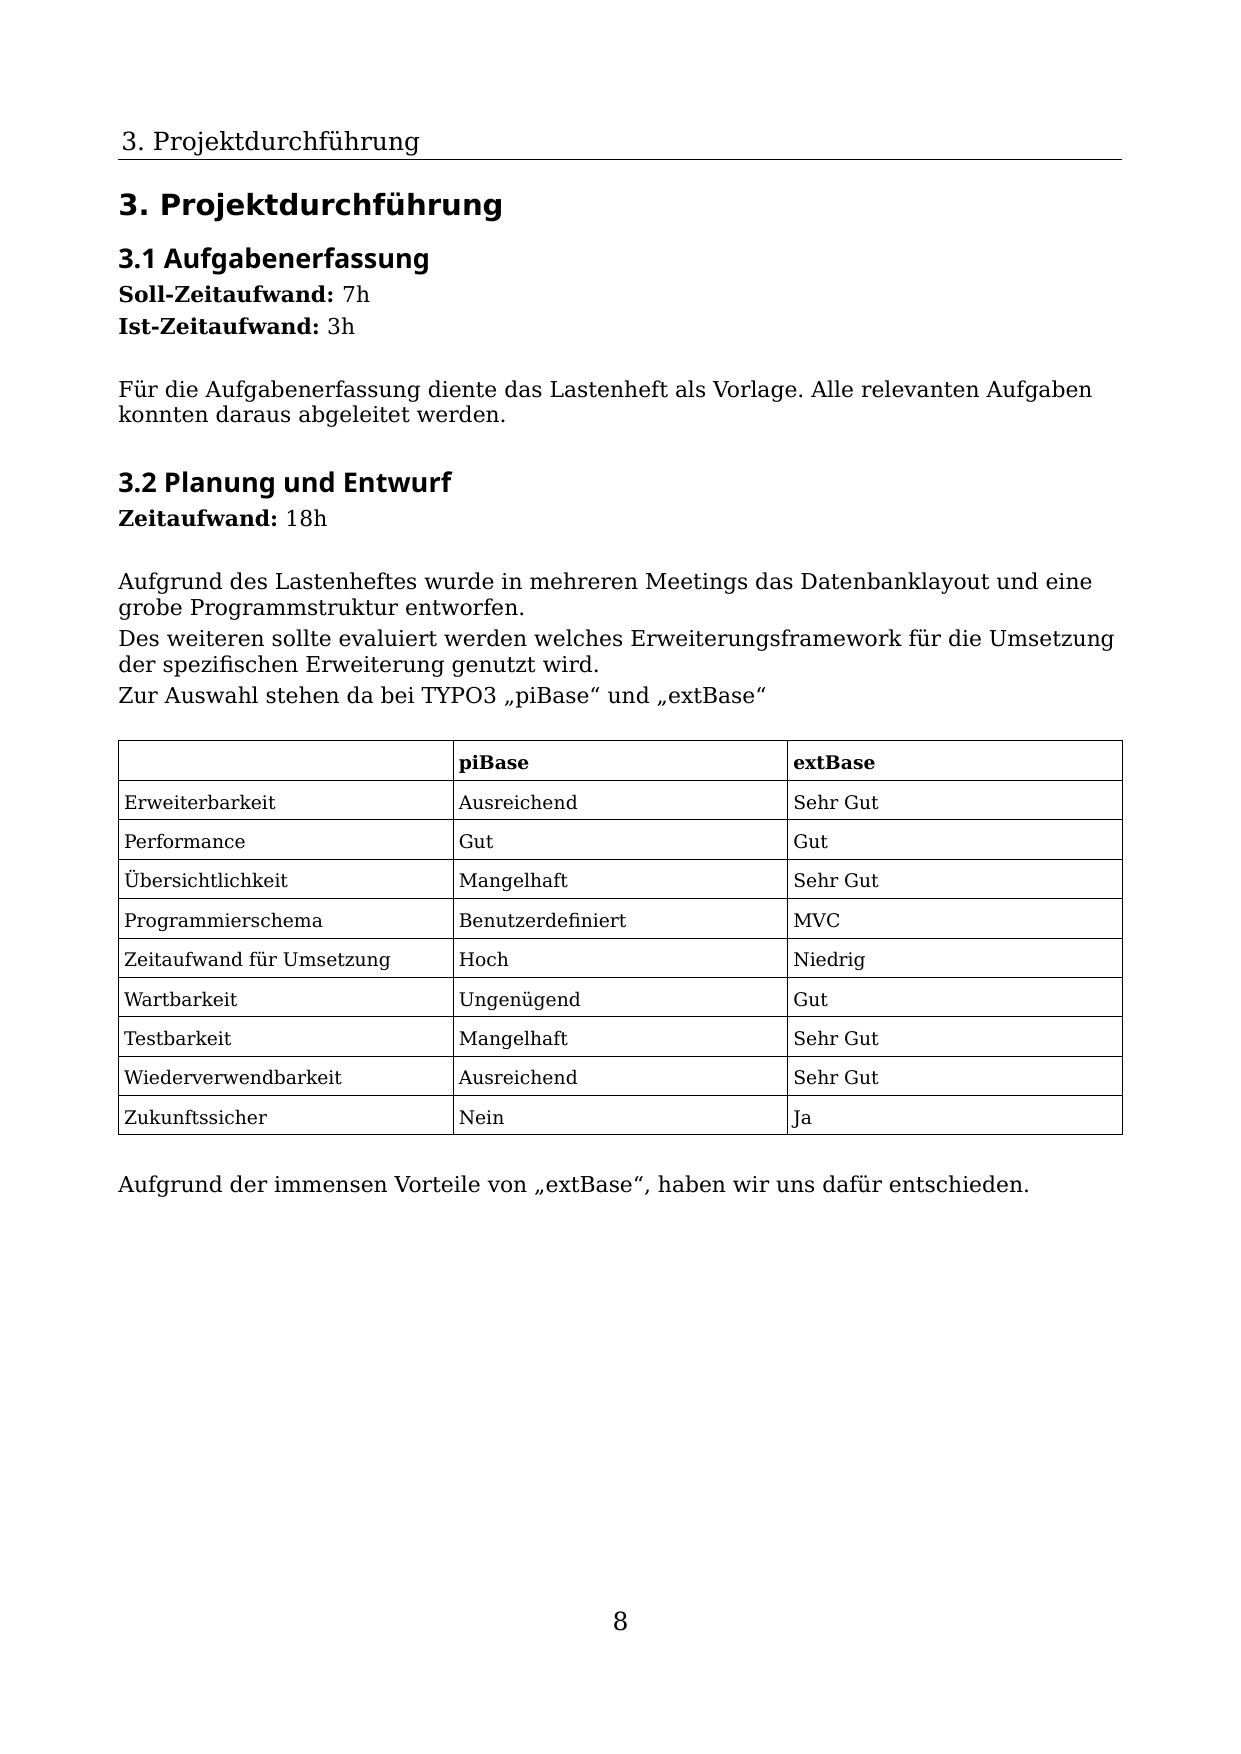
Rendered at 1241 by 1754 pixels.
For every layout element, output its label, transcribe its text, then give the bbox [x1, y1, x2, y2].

table_cell Gut [788, 978, 1122, 1016]
subtitle Soll-Zeitaufwand: 7h [118, 282, 1122, 308]
subtitle Aufgrund des Lastenheftes wurde in mehreren Meetings das Datenbanklayout und eine grobe Programmstruktur entworfen. [118, 569, 1122, 621]
subtitle 3.1 Aufgabenerfassung [118, 239, 1122, 276]
table_cell Mangelhaft [454, 1017, 787, 1056]
table_cell Erweiterbarkeit [119, 781, 453, 819]
subtitle Für die Aufgabenerfassung diente das Lastenheft als Vorlage. Alle relevanten Aufgaben konnten daraus abgeleitet werden. [118, 377, 1122, 428]
table_cell Ausreichend [454, 781, 787, 819]
table_cell MVC [788, 899, 1122, 937]
table_cell Wartbarkeit [119, 978, 453, 1016]
table_cell Gut [788, 820, 1122, 859]
table_cell Gut [454, 820, 787, 859]
subtitle Zur Auswahl stehen da bei TYPO3 „piBase“ und „extBase“ [118, 683, 1122, 709]
table_cell Mangelhaft [454, 860, 787, 898]
subtitle Zeitaufwand: 18h [118, 506, 1122, 532]
subtitle 3. Projektdurchführung [118, 189, 1122, 223]
table_cell Hoch [454, 939, 787, 977]
table_cell Programmierschema [119, 899, 453, 937]
table_cell Übersichtlichkeit [119, 860, 453, 898]
table_cell Zukunftssicher [119, 1096, 453, 1134]
table_header [119, 741, 453, 780]
subtitle Aufgrund der immensen Vorteile von „extBase“, haben wir uns dafür entschieden. [118, 1172, 1122, 1197]
table_cell Sehr Gut [788, 1057, 1122, 1095]
table_cell Niedrig [788, 939, 1122, 977]
subtitle 3.2 Planung und Entwurf [118, 463, 1122, 500]
table_cell Zeitaufwand für Umsetzung [119, 939, 453, 977]
table_header piBase [454, 741, 787, 780]
table_cell Wiederverwendbarkeit [119, 1057, 453, 1095]
subtitle Ist-Zeitaufwand: 3h [118, 314, 1122, 339]
table_cell Sehr Gut [788, 860, 1122, 898]
table_cell Sehr Gut [788, 781, 1122, 819]
subtitle Des weiteren sollte evaluiert werden welches Erweiterungsframework für die Umsetzung der spezifischen Erweiterung genutzt wird. [118, 626, 1122, 677]
table_cell Performance [119, 820, 453, 859]
table_cell Ausreichend [454, 1057, 787, 1095]
table_cell Ja [788, 1096, 1122, 1134]
table_cell Testbarkeit [119, 1017, 453, 1056]
table_cell Ungenügend [454, 978, 787, 1016]
table_header extBase [788, 741, 1122, 780]
table_cell Sehr Gut [788, 1017, 1122, 1056]
table_cell Nein [454, 1096, 787, 1134]
table_cell Benutzerdefiniert [454, 899, 787, 937]
